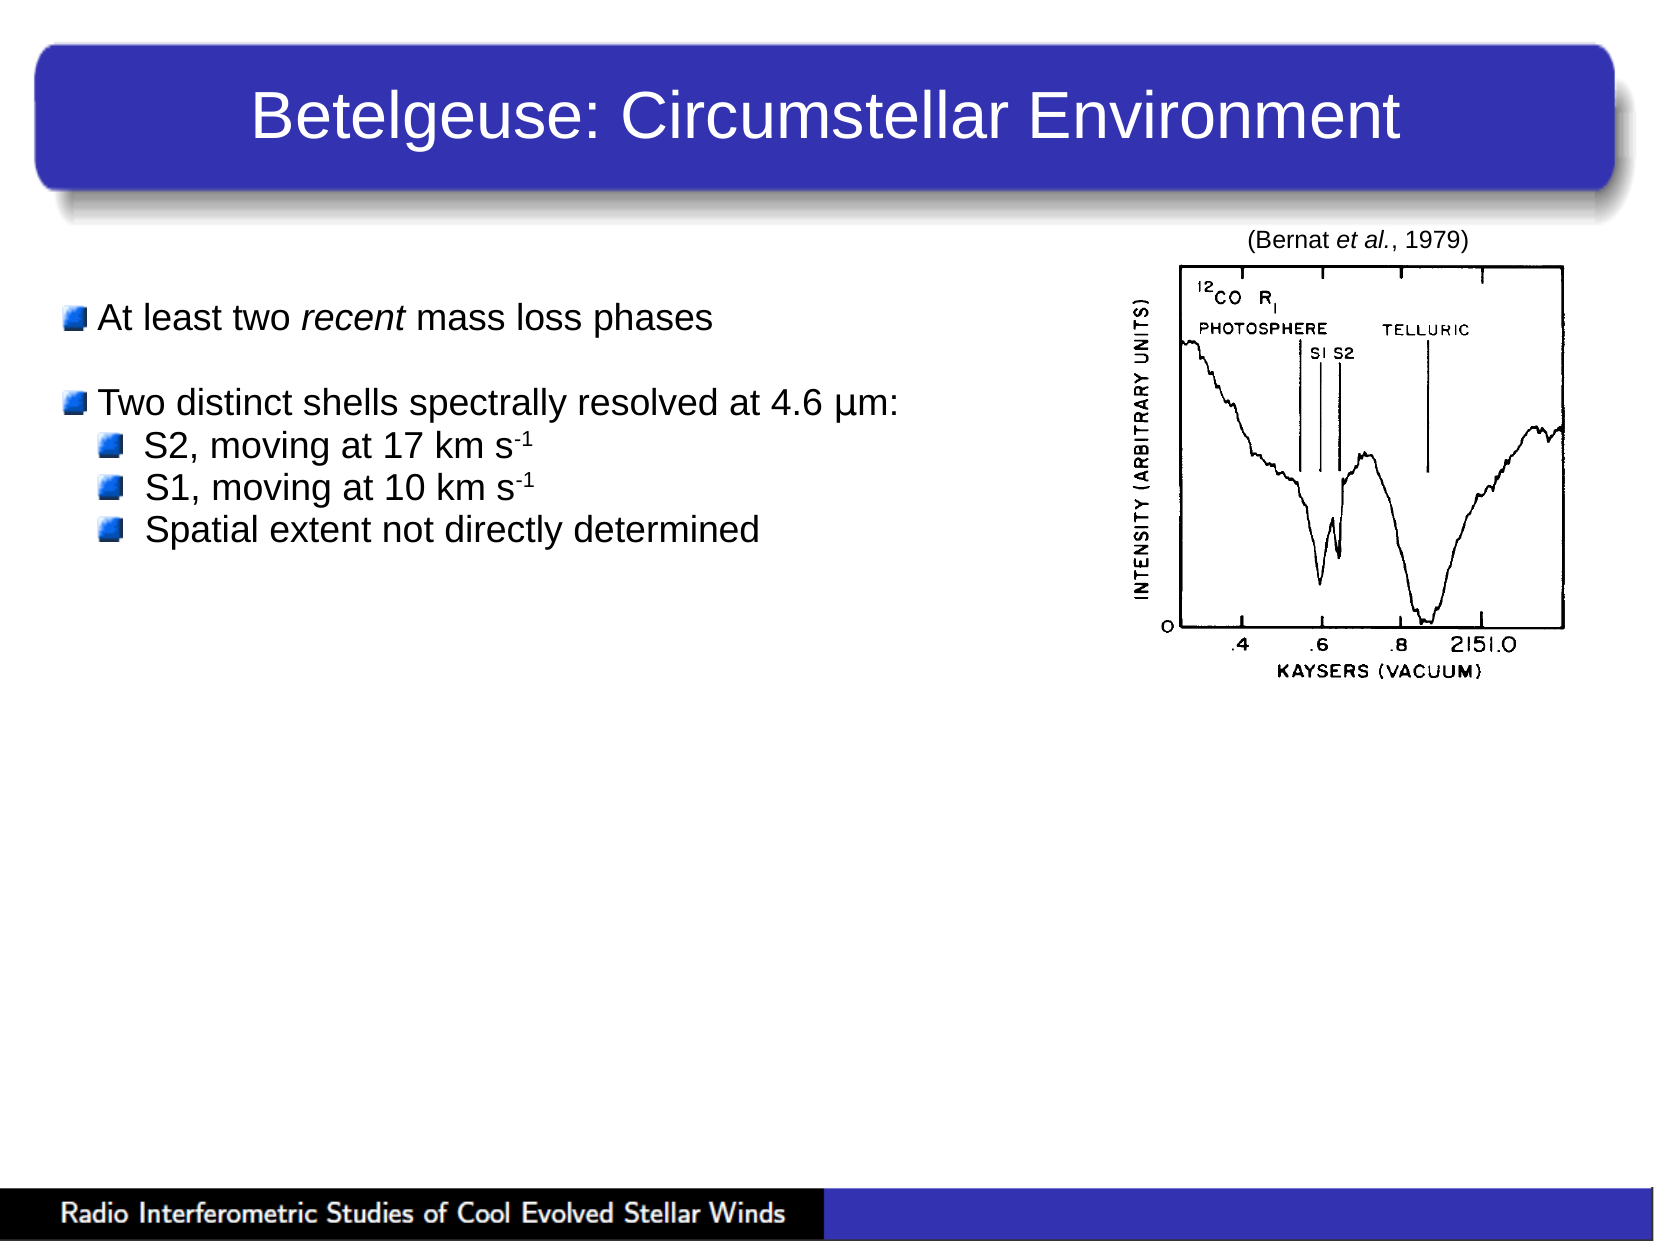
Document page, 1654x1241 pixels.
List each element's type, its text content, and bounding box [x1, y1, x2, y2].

picture [0, 1187, 1654, 1241]
picture [1116, 241, 1589, 691]
text_box Betelgeuse: Circumstellar Environment [59, 70, 1595, 189]
picture [23, 29, 1648, 237]
text_box (Bernat et al., 1979) [1181, 218, 1536, 278]
text_box At least two recent mass loss phases Two distinct shells spectrally resolved at 4.6 μm: S2, moving at 17 km s-1 S1, moving at 10 km s-1 Spatial extent not directly determined [47, 289, 1111, 642]
